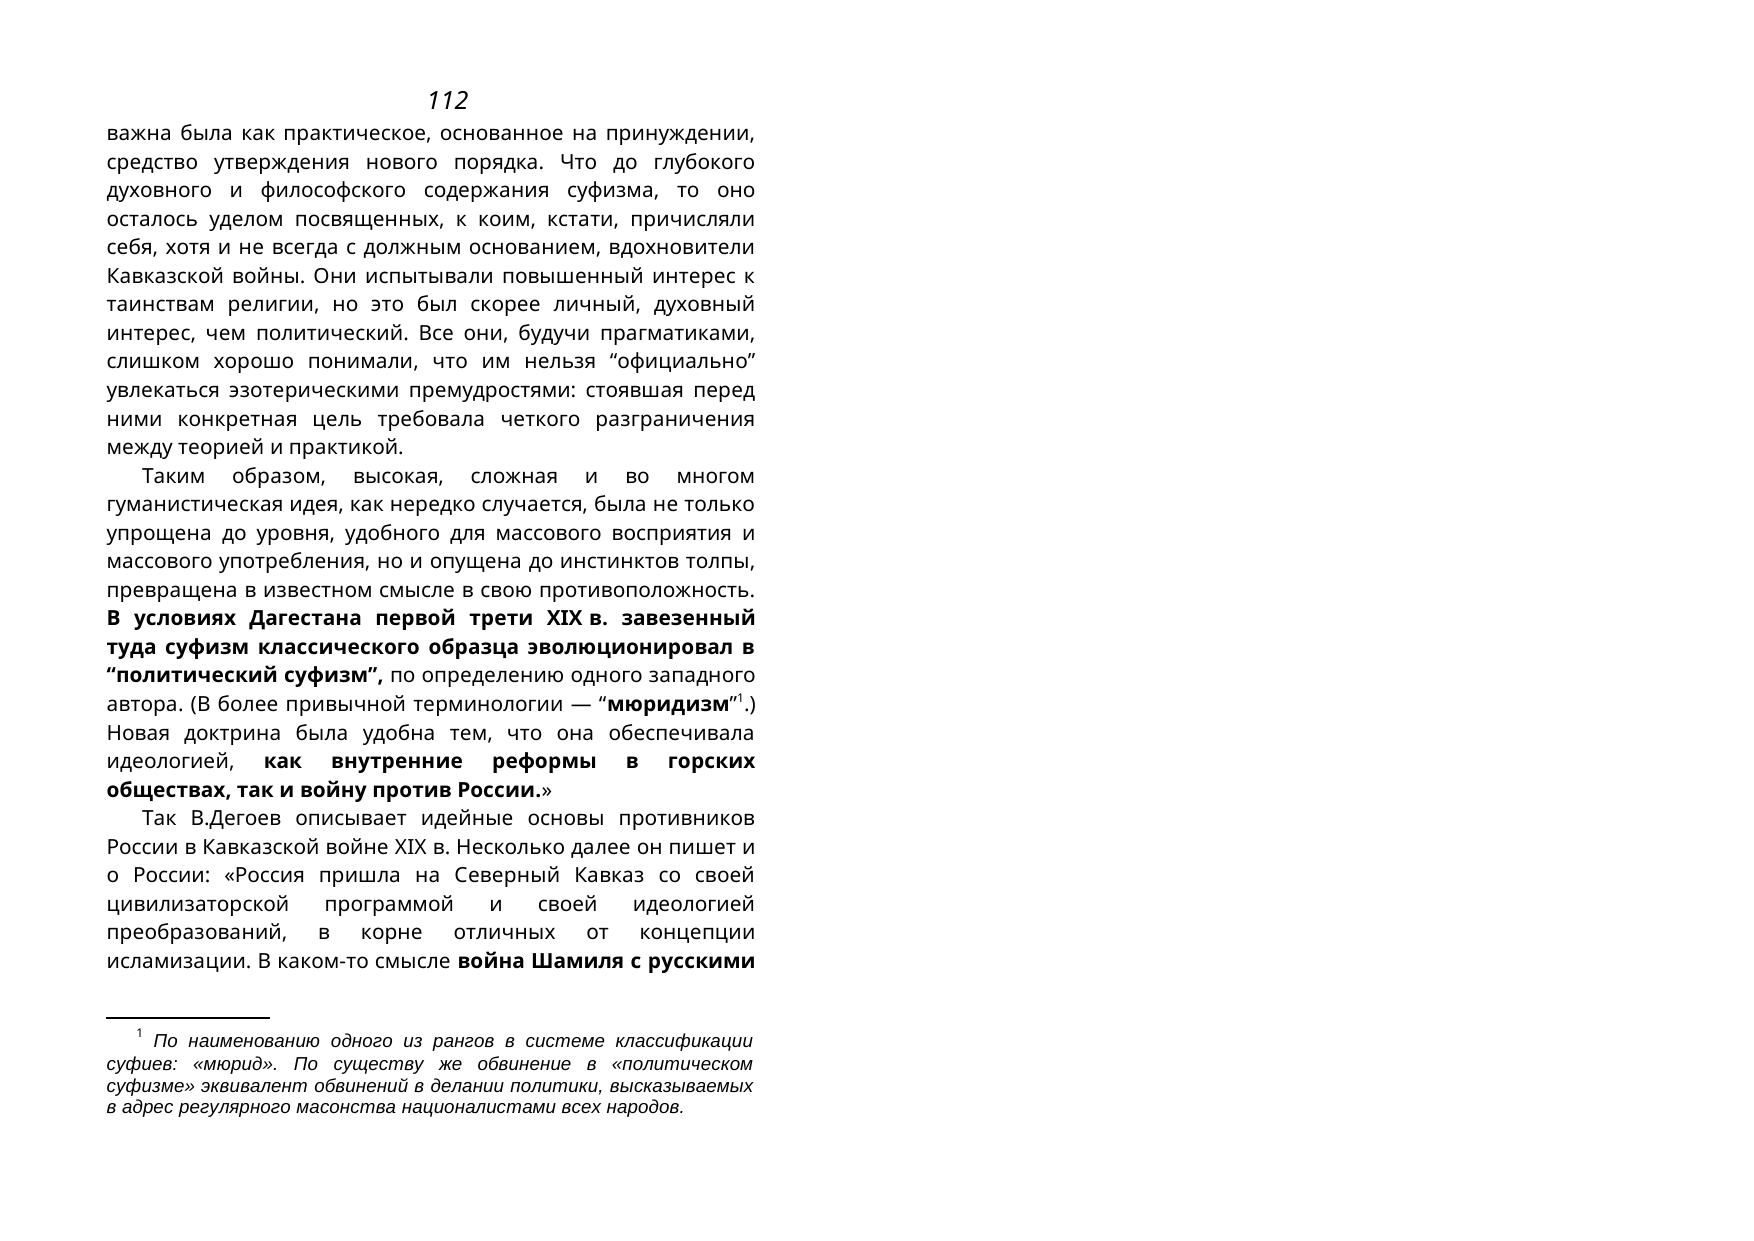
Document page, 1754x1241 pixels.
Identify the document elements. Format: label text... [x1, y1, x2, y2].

text Так В.Дегоев описывает идейные основы противников России в Кавказской войне XIX в. Несколько далее он пишет и о России: «Россия пришла на Северный Кавказ со своей цивилизаторской программой и своей идеологией преобразований, в корне отличных от концепции исламизации. В каком-то смысле война Шамиля с русскими [106, 803, 756, 974]
text Таким образом, высокая, сложная и во многом гуманистическая идея, как нередко случается, была не только упрощена до уровня, удобного для массового восприятия и массового употребления, но и опущена до инстинктов толпы, превращена в известном смысле в свою противоположность. В условиях Дагестана первой трети XIX в. завезенный туда суфизм классического образца эволюционировал в “политический суфизм”, по определению одного западного автора. (В более привычной терминологии — “мюридизм”.) Новая доктрина была удобна тем, что она обеспечивала идеологией, как внутренние реформы в горских обществах, так и войну против России.» [106, 461, 756, 803]
text важна была как практическое, основанное на принуждении, средство утверждения нового порядка. Что до глубокого духовного и философского содержания суфизма, то оно осталось уделом посвященных, к коим, кстати, причисляли себя, хотя и не всегда с должным основанием, вдохновители Кавказской войны. Они испытывали повышенный интерес к таинствам религии, но это был скорее личный, духовный интерес, чем политический. Все они, будучи прагматиками, слишком хорошо понимали, что им нельзя “официально” увлекаться эзотерическими премудростями: стоявшая перед ними конкретная цель требовала четкого разграничения между теорией и практикой. [106, 118, 756, 461]
text По наименованию одного из рангов в системе классификации суфиев: «мюрид». По существу же обвинение в «политическом суфизме» эквивалент обвинений в делании политики, высказываемых в адрес регулярного масонства националистами всех народов. [106, 1024, 756, 1118]
